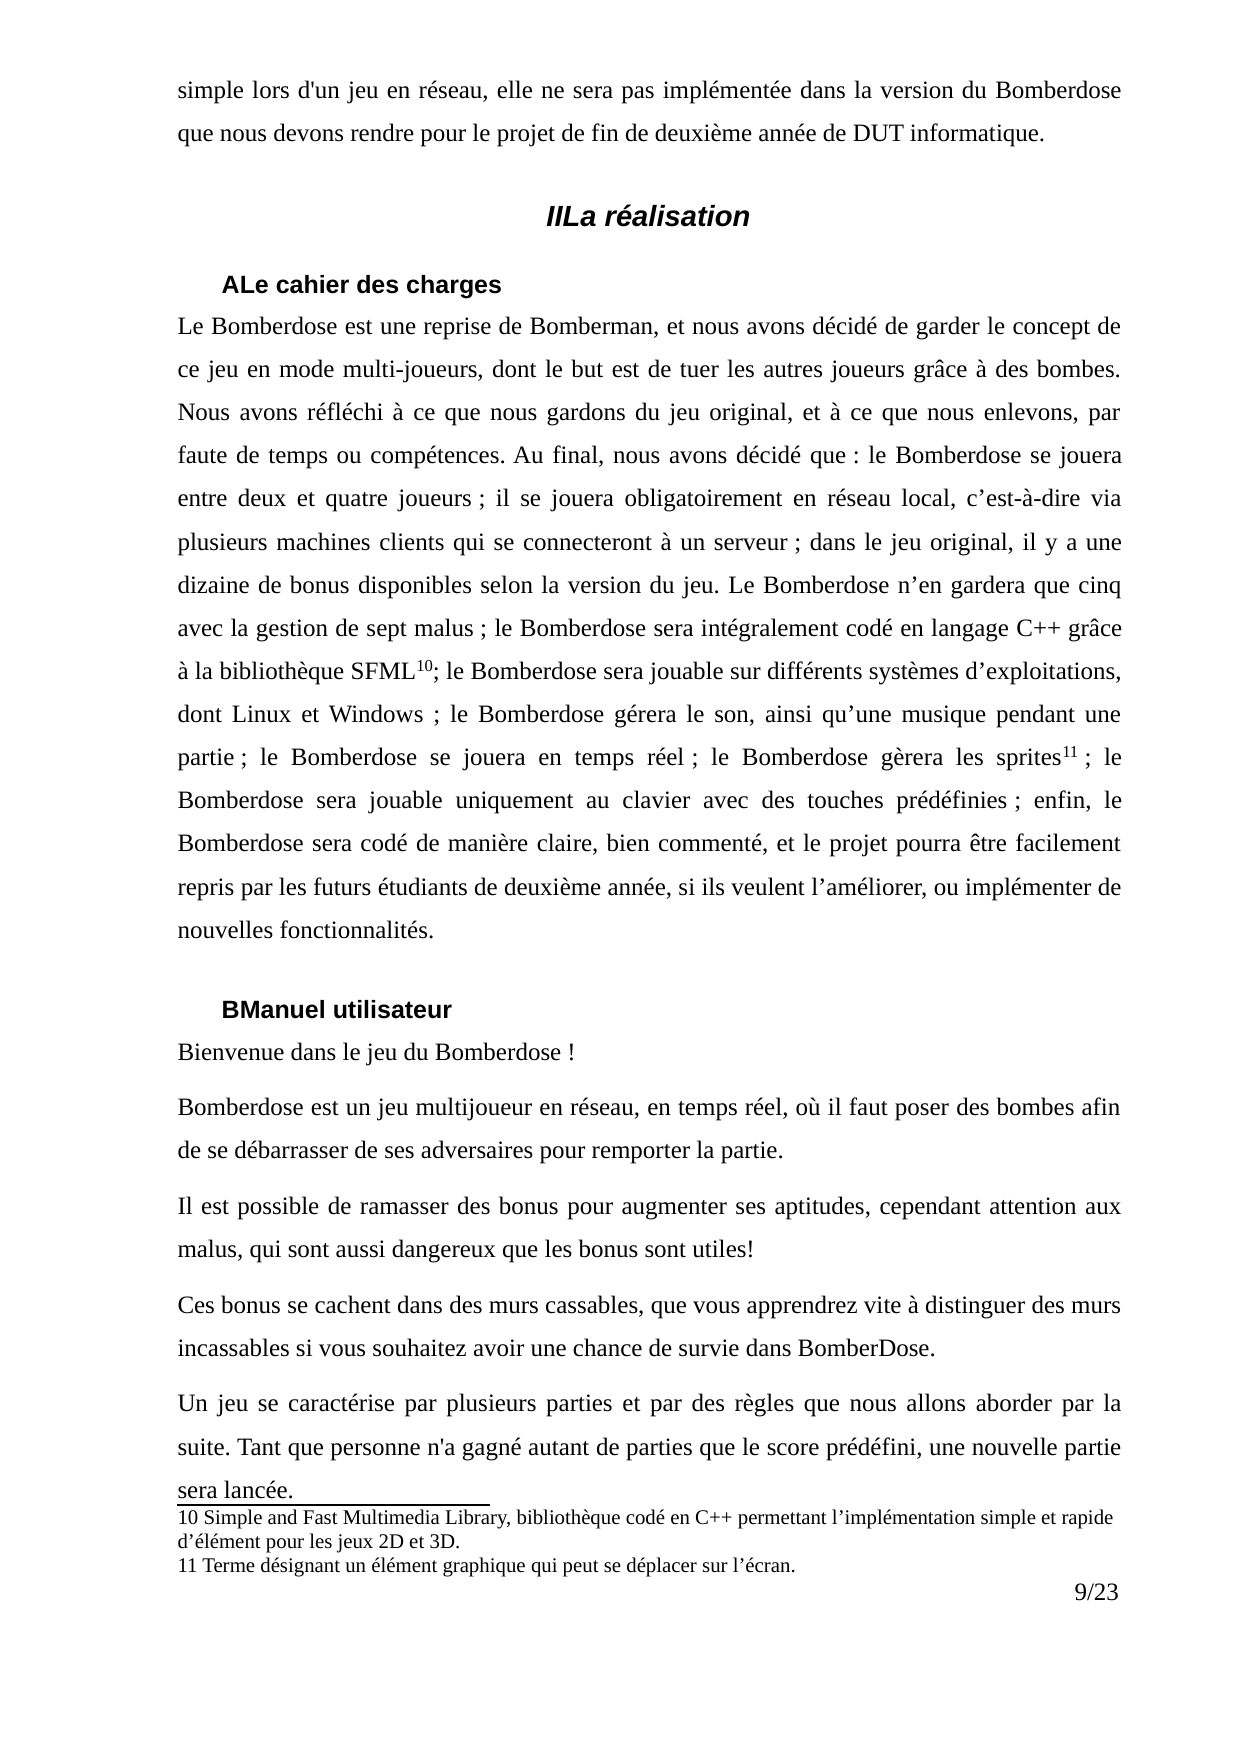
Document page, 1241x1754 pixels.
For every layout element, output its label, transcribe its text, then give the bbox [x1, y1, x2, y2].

text simple lors d'un jeu en réseau, elle ne sera pas implémentée dans la version du Bomberdose que nous devons rendre pour le projet de fin de deuxième année de DUT informatique. [177, 75, 1122, 147]
text Terme désignant un élément graphique qui peut se déplacer sur l’écran. [177, 1553, 1122, 1577]
text Le Bomberdose est une reprise de Bomberman, et nous avons décidé de garder le concept de ce jeu en mode multi-joueurs, dont le but est de tuer les autres joueurs grâce à des bombes. Nous avons réfléchi à ce que nous gardons du jeu original, et à ce que nous enlevons, par faute de temps ou compétences. Au final, nous avons décidé que : le Bomberdose se jouera entre deux et quatre joueurs ; il se jouera obligatoirement en réseau local, c’est-à-dire via plusieurs machines clients qui se connecteront à un serveur ; dans le jeu original, il y a une dizaine de bonus disponibles selon la version du jeu. Le Bomberdose n’en gardera que cinq avec la gestion de sept malus ; le Bomberdose sera intégralement codé en langage C++ grâce à la bibliothèque SFML; le Bomberdose sera jouable sur différents systèmes d’exploitations, dont Linux et Windows ; le Bomberdose gérera le son, ainsi qu’une musique pendant une partie ; le Bomberdose se jouera en temps réel ; le Bomberdose gèrera les sprites ; le Bomberdose sera jouable uniquement au clavier avec des touches prédéfinies ; enfin, le Bomberdose sera codé de manière claire, bien commenté, et le projet pourra être facilement repris par les futurs étudiants de deuxième année, si ils veulent l’améliorer, ou implémenter de nouvelles fonctionnalités. [177, 311, 1122, 943]
text Bienvenue dans le jeu du Bomberdose ! [177, 1037, 1122, 1065]
text Un jeu se caractérise par plusieurs parties et par des règles que nous allons aborder par la suite. Tant que personne n'a gagné autant de parties que le score prédéfini, une nouvelle partie sera lancée. [177, 1388, 1122, 1503]
subtitle Le cahier des charges [177, 270, 1122, 298]
subtitle La réalisation [177, 199, 1122, 232]
text Ces bonus se cachent dans des murs cassables, que vous apprendrez vite à distinguer des murs incassables si vous souhaitez avoir une chance de survie dans BomberDose. [177, 1290, 1122, 1362]
text Simple and Fast Multimedia Library, bibliothèque codé en C++ permettant l’implémentation simple et rapide d’élément pour les jeux 2D et 3D. [177, 1505, 1122, 1553]
text Bomberdose est un jeu multijoueur en réseau, en temps réel, où il faut poser des bombes afin de se débarrasser de ses adversaires pour remporter la partie. [177, 1092, 1122, 1164]
text Il est possible de ramasser des bonus pour augmenter ses aptitudes, cependant attention aux malus, qui sont aussi dangereux que les bonus sont utiles! [177, 1191, 1122, 1263]
subtitle Manuel utilisateur [177, 995, 1122, 1024]
